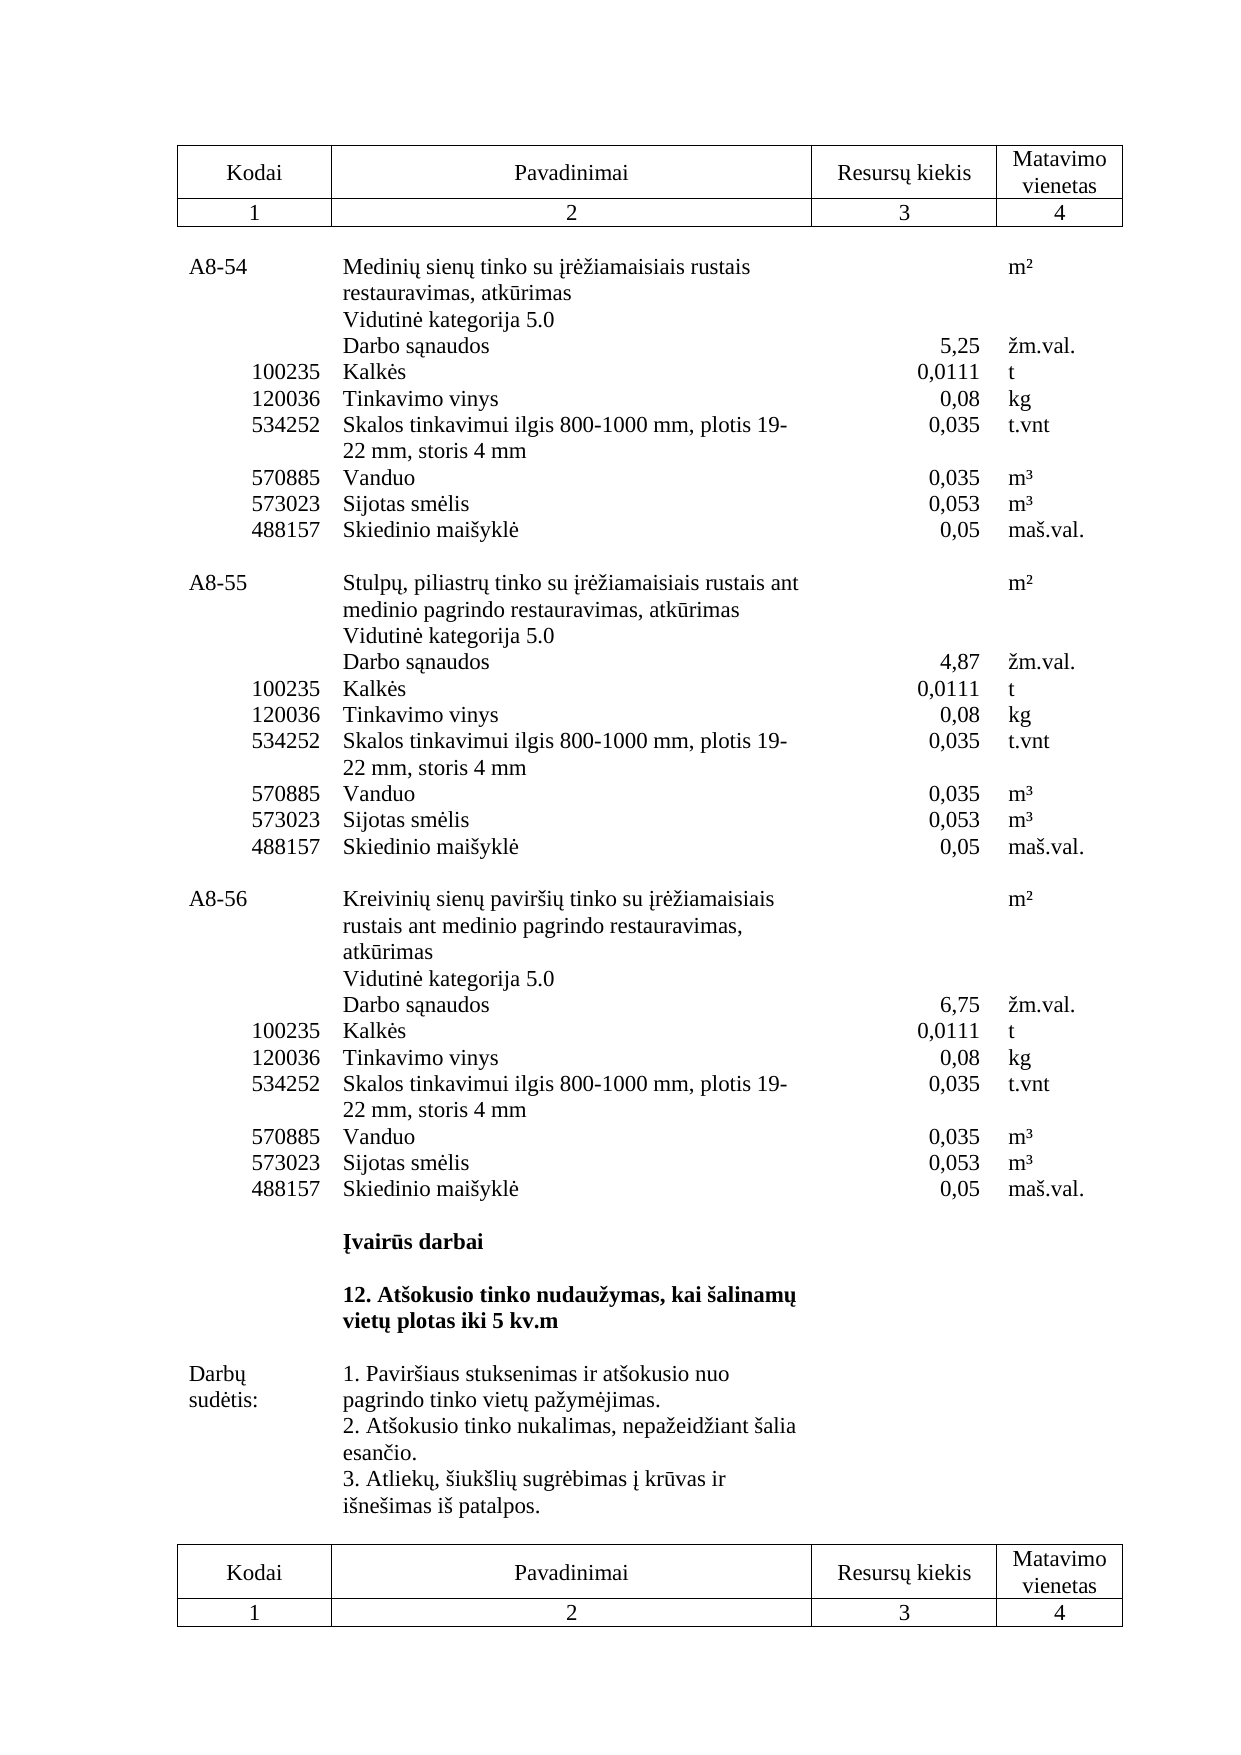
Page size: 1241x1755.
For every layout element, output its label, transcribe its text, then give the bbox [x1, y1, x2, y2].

table_cell t [997, 359, 1122, 385]
table_cell [331, 859, 811, 886]
table_cell [331, 118, 811, 144]
table_cell [997, 306, 1122, 332]
table_cell 534252 [177, 411, 331, 464]
table_cell Resursų kiekis [812, 146, 996, 198]
table_cell [811, 118, 997, 144]
table_cell 534252 [177, 728, 331, 780]
table_cell 4 [997, 1599, 1122, 1626]
table_cell 1 [178, 1599, 331, 1626]
table_cell t [997, 675, 1122, 701]
table_cell t.vnt [997, 728, 1122, 780]
table_cell [997, 227, 1122, 253]
table_cell 4,87 [811, 648, 997, 675]
table_cell 6,75 [811, 991, 997, 1017]
table_cell [811, 859, 997, 886]
table_cell [997, 543, 1122, 569]
table_cell Kalkės [331, 675, 811, 701]
table_cell m² [997, 253, 1122, 306]
table_cell [811, 543, 997, 569]
table_cell Medinių sienų tinko su įrėžiamaisiais rustais restauravimas, atkūrimas [331, 253, 811, 306]
table_cell 570885 [177, 1123, 331, 1149]
table_cell 2 [332, 199, 811, 226]
table_cell 120036 [177, 1044, 331, 1070]
table_cell m³ [997, 1123, 1122, 1149]
table_cell [811, 965, 997, 991]
table_cell t.vnt [997, 1070, 1122, 1123]
table_cell [997, 1255, 1122, 1281]
table_cell maš.val. [997, 1175, 1122, 1202]
table_cell Matavimo vienetas [997, 1545, 1122, 1598]
table_cell A8-55 [177, 569, 331, 622]
table_cell Vanduo [331, 464, 811, 490]
table_cell 0,08 [811, 1044, 997, 1070]
table_cell [177, 1255, 331, 1281]
table_cell 488157 [177, 1175, 331, 1202]
table_cell m³ [997, 1149, 1122, 1175]
table_cell [811, 1413, 997, 1465]
table_cell Skiedinio maišyklė [331, 833, 811, 859]
table_cell t [997, 1017, 1122, 1044]
table_cell 4 [997, 199, 1122, 226]
table_cell Stulpų, piliastrų tinko su įrėžiamaisiais rustais ant medinio pagrindo restauravimas, atkūrimas [331, 569, 811, 622]
table_cell maš.val. [997, 833, 1122, 859]
table_cell 0,05 [811, 517, 997, 543]
table_cell [811, 1334, 997, 1360]
table_cell Skalos tinkavimui ilgis 800-1000 mm, plotis 19-22 mm, storis 4 mm [331, 411, 811, 464]
table_cell A8-56 [177, 886, 331, 964]
table_cell [177, 227, 331, 253]
table_cell [177, 118, 331, 144]
table_cell [997, 1202, 1122, 1228]
table_cell [177, 1228, 331, 1254]
table_cell Tinkavimo vinys [331, 1044, 811, 1070]
table_cell Vidutinė kategorija 5.0 [331, 622, 811, 648]
table_cell [177, 991, 331, 1017]
table_cell Darbo sąnaudos [331, 332, 811, 358]
table_cell [997, 1228, 1122, 1254]
table_cell Tinkavimo vinys [331, 701, 811, 727]
table_cell Sijotas smėlis [331, 1149, 811, 1175]
table_cell m² [997, 569, 1122, 622]
table_cell 0,0111 [811, 675, 997, 701]
table_cell m² [997, 886, 1122, 964]
table_cell 0,0111 [811, 359, 997, 385]
table_cell maš.val. [997, 517, 1122, 543]
table_cell Skalos tinkavimui ilgis 800-1000 mm, plotis 19-22 mm, storis 4 mm [331, 1070, 811, 1123]
table_cell [177, 1281, 331, 1333]
table_cell Pavadinimai [332, 146, 811, 198]
table_cell [177, 543, 331, 569]
table_cell m³ [997, 780, 1122, 806]
table_cell [177, 1465, 331, 1518]
table_cell [811, 253, 997, 306]
table_cell 3. Atliekų, šiukšlių sugrėbimas į krūvas ir išnešimas iš patalpos. [331, 1465, 811, 1518]
table_cell 1. Paviršiaus stuksenimas ir atšokusio nuo pagrindo tinko vietų pažymėjimas. [331, 1360, 811, 1413]
table_cell Matavimo vienetas [997, 146, 1122, 198]
table_cell Darbo sąnaudos [331, 991, 811, 1017]
table_cell 534252 [177, 1070, 331, 1123]
table_cell 2. Atšokusio tinko nukalimas, nepažeidžiant šalia esančio. [331, 1413, 811, 1465]
table_cell 0,035 [811, 780, 997, 806]
table_cell Resursų kiekis [812, 1545, 996, 1598]
table_cell 570885 [177, 464, 331, 490]
table_cell Kreivinių sienų paviršių tinko su įrėžiamaisiais rustais ant medinio pagrindo restauravimas, atkūrimas [331, 886, 811, 964]
table_cell [331, 1202, 811, 1228]
table_cell 0,035 [811, 1070, 997, 1123]
table_cell Skiedinio maišyklė [331, 1175, 811, 1202]
table_cell kg [997, 701, 1122, 727]
table_cell Sijotas smėlis [331, 806, 811, 833]
table_cell Vanduo [331, 1123, 811, 1149]
table_cell žm.val. [997, 332, 1122, 358]
table_cell 573023 [177, 1149, 331, 1175]
table_cell Skiedinio maišyklė [331, 517, 811, 543]
table_cell [177, 306, 331, 332]
table_cell 0,035 [811, 728, 997, 780]
table_cell [177, 648, 331, 675]
table_cell Darbo sąnaudos [331, 648, 811, 675]
table_cell [997, 118, 1122, 144]
table_cell [811, 1255, 997, 1281]
table_cell 0,053 [811, 806, 997, 833]
table_cell [177, 1202, 331, 1228]
table_cell [997, 1465, 1122, 1518]
table_cell [177, 965, 331, 991]
table_cell m³ [997, 464, 1122, 490]
table_cell [177, 1334, 331, 1360]
table_cell t.vnt [997, 411, 1122, 464]
table_cell Kalkės [331, 359, 811, 385]
table_cell 0,05 [811, 1175, 997, 1202]
table_cell [177, 1413, 331, 1465]
table_cell 573023 [177, 806, 331, 833]
table_cell Vidutinė kategorija 5.0 [331, 306, 811, 332]
table_cell Kalkės [331, 1017, 811, 1044]
table_cell 2 [332, 1599, 811, 1626]
table_cell 100235 [177, 359, 331, 385]
table_cell [177, 622, 331, 648]
table_cell Įvairūs darbai [331, 1228, 811, 1254]
table_cell [997, 1413, 1122, 1465]
table_cell A8-54 [177, 253, 331, 306]
table_cell žm.val. [997, 648, 1122, 675]
table_cell [331, 227, 811, 253]
table_cell Tinkavimo vinys [331, 385, 811, 411]
table_cell 0,08 [811, 701, 997, 727]
table_cell [811, 1202, 997, 1228]
table_cell m³ [997, 806, 1122, 833]
table_cell [331, 1518, 811, 1544]
table_cell [811, 227, 997, 253]
table_cell [811, 1281, 997, 1333]
table_cell [811, 1228, 997, 1254]
table_cell Vidutinė kategorija 5.0 [331, 965, 811, 991]
table_cell [997, 622, 1122, 648]
table_cell Kodai [178, 146, 331, 198]
table_cell 488157 [177, 833, 331, 859]
table_cell [331, 543, 811, 569]
table_cell [997, 1518, 1122, 1544]
table_cell 0,035 [811, 411, 997, 464]
table_cell 120036 [177, 701, 331, 727]
table_cell [997, 859, 1122, 886]
table_cell m³ [997, 490, 1122, 517]
table_cell Skalos tinkavimui ilgis 800-1000 mm, plotis 19-22 mm, storis 4 mm [331, 728, 811, 780]
table_cell Darbų sudėtis: [177, 1360, 331, 1413]
table_cell kg [997, 385, 1122, 411]
table_cell kg [997, 1044, 1122, 1070]
table_cell [811, 306, 997, 332]
table_cell [811, 886, 997, 964]
table_cell Vanduo [331, 780, 811, 806]
table_cell [811, 1518, 997, 1544]
table_cell 570885 [177, 780, 331, 806]
table_cell žm.val. [997, 991, 1122, 1017]
table_cell [177, 332, 331, 358]
table_cell 120036 [177, 385, 331, 411]
table_cell 0,053 [811, 1149, 997, 1175]
table_cell [811, 1465, 997, 1518]
table_cell 573023 [177, 490, 331, 517]
table_cell 0,0111 [811, 1017, 997, 1044]
table_cell Sijotas smėlis [331, 490, 811, 517]
table_cell 3 [812, 1599, 996, 1626]
table_cell 0,053 [811, 490, 997, 517]
table_cell Pavadinimai [332, 1545, 811, 1598]
table_cell Kodai [178, 1545, 331, 1598]
table_cell [331, 1255, 811, 1281]
table_cell [997, 965, 1122, 991]
table_cell 100235 [177, 1017, 331, 1044]
table_cell 0,035 [811, 464, 997, 490]
table_cell 488157 [177, 517, 331, 543]
table_cell 100235 [177, 675, 331, 701]
table_cell 3 [812, 199, 996, 226]
table_cell [177, 1518, 331, 1544]
table_cell 0,08 [811, 385, 997, 411]
table_cell 5,25 [811, 332, 997, 358]
table_cell [811, 622, 997, 648]
table_cell 0,05 [811, 833, 997, 859]
table_cell 0,035 [811, 1123, 997, 1149]
table_cell [331, 1334, 811, 1360]
table_cell [177, 859, 331, 886]
table_cell 12. Atšokusio tinko nudaužymas, kai šalinamų vietų plotas iki 5 kv.m [331, 1281, 811, 1333]
table_cell [997, 1334, 1122, 1360]
table_cell [997, 1281, 1122, 1333]
table_cell [811, 1360, 997, 1413]
table_cell 1 [178, 199, 331, 226]
table_cell [811, 569, 997, 622]
table_cell [997, 1360, 1122, 1413]
